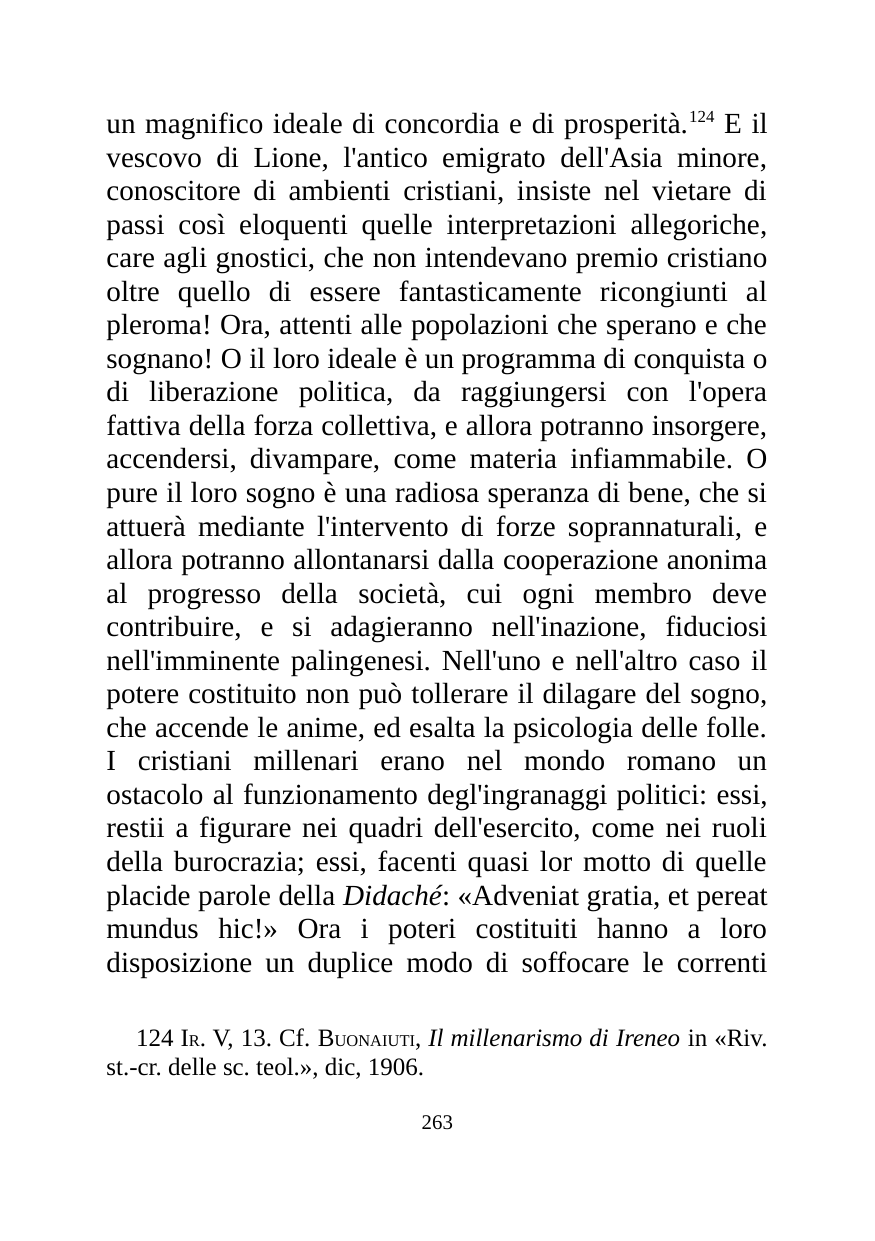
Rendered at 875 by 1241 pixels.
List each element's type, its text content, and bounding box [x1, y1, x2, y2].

text un magnifico ideale di concordia e di prosperità. E il vescovo di Lione, l'antico emigrato dell'Asia minore, conoscitore di ambienti cristiani, insiste nel vietare di passi così eloquenti quelle interpretazioni allegoriche, care agli gnostici, che non intendevano premio cristiano oltre quello di essere fantasticamente ricongiunti al pleroma! Ora, attenti alle popolazioni che sperano e che sognano! O il loro ideale è un programma di conquista o di liberazione politica, da raggiungersi con l'opera fattiva della forza collettiva, e allora potranno insorgere, accendersi, divampare, come materia infiammabile. O pure il loro sogno è una radiosa speranza di bene, che si attuerà mediante l'intervento di forze soprannaturali, e allora potranno allontanarsi dalla cooperazione anonima al progresso della società, cui ogni membro deve contribuire, e si adagieranno nell'inazione, fiduciosi nell'imminente palingenesi. Nell'uno e nell'altro caso il potere costituito non può tollerare il dilagare del sogno, che accende le anime, ed esalta la psicologia delle folle. I cristiani millenari erano nel mondo romano un ostacolo al funzionamento degl'ingranaggi politici: essi, restii a figurare nei quadri dell'esercito, come nei ruoli della burocrazia; essi, facenti quasi lor motto di quelle placide parole della Didaché: «Adveniat gratia, et pereat mundus hic!» Ora i poteri costituiti hanno a loro disposizione un duplice modo di soffocare le correnti [106, 106, 768, 978]
text Ir. V, 13. Cf. Buonaiuti, Il millenarismo di Ireneo in «Riv. st.-cr. delle sc. teol.», dic, 1906. [106, 1023, 768, 1080]
